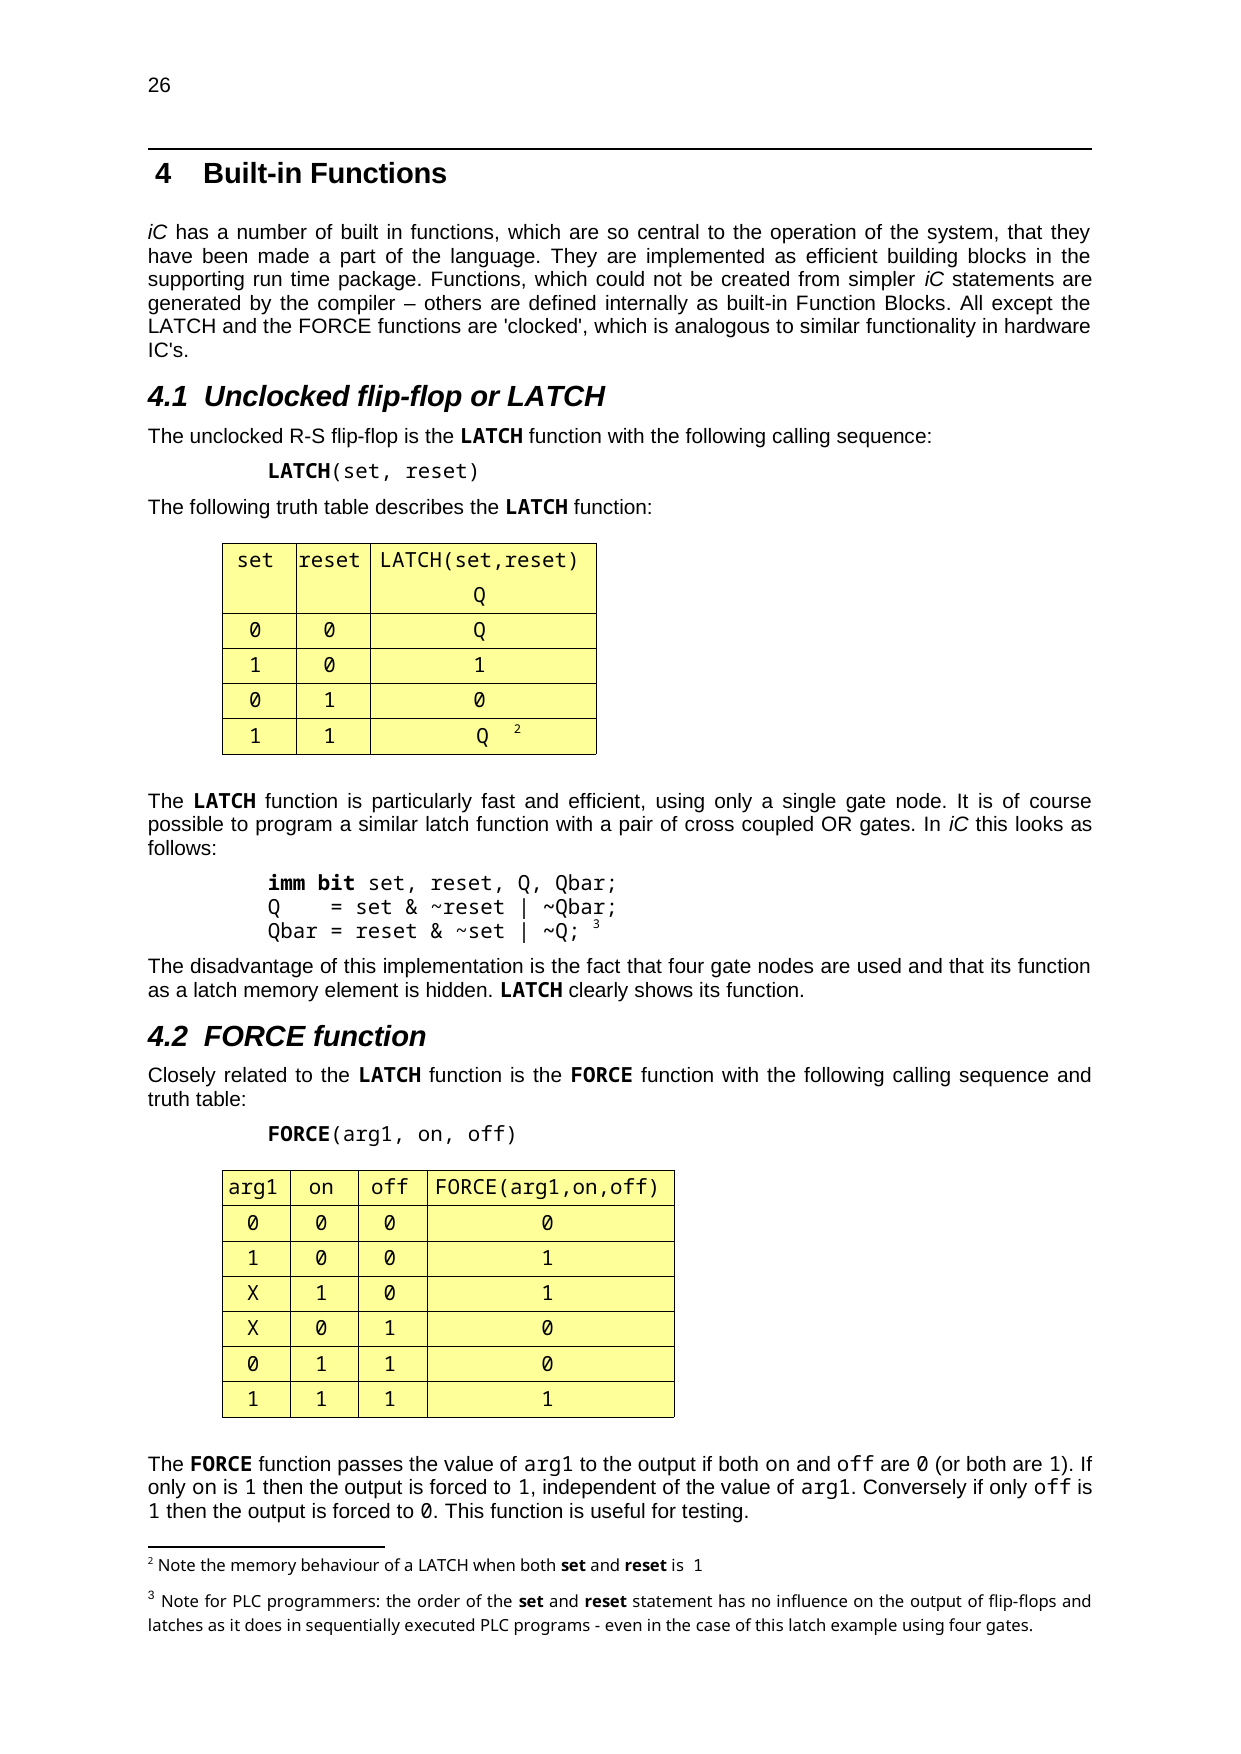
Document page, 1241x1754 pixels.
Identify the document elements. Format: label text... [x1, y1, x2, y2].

table_cell 1 [428, 1242, 674, 1276]
table_header LATCH(set,reset) [371, 544, 596, 578]
table_cell 0 [223, 614, 296, 648]
table_cell 0 [223, 684, 296, 718]
subtitle Unclocked flip-flop or LATCH [148, 380, 1092, 413]
table_cell 0 [428, 1206, 674, 1241]
table_cell 1 [223, 649, 296, 683]
table_cell 0 [359, 1277, 427, 1311]
table_cell 0 [223, 1206, 290, 1241]
text Note for PLC programmers: the order of the set and reset statement has no influence on the output of flip-flops and latches as it does in sequentially executed PLC programs - even in the case of this latch example using four gates. [148, 1588, 1092, 1636]
text The FORCE function passes the value of arg1 to the output if both on and off are 0 (or both are 1). If only on is 1 then the output is forced to 1, independent of the value of arg1. Conversely if only off is 1 then the output is forced to 0. This function is useful for testing. [148, 1452, 1092, 1523]
text The disadvantage of this implementation is the fact that four gate nodes are used and that its function as a latch memory element is hidden. LATCH clearly shows its function. [148, 954, 1092, 1002]
table_cell 0 [291, 1312, 358, 1346]
text The LATCH function is particularly fast and efficient, using only a single gate node. It is of course possible to program a similar latch function with a pair of cross coupled OR gates. In iC this looks as follows: [148, 789, 1092, 860]
table_cell 1 [291, 1277, 358, 1311]
table_cell 0 [297, 614, 370, 648]
text FORCE(arg1, on, off) [268, 1123, 1092, 1147]
text LATCH(set, reset) [268, 460, 1092, 483]
table_cell X [223, 1312, 290, 1346]
table_cell 1 [291, 1382, 358, 1417]
table_cell 0 [223, 1347, 290, 1381]
table_header FORCE(arg1,on,off) [428, 1171, 674, 1205]
table_cell 1 [223, 1382, 290, 1417]
table_cell Q [371, 614, 596, 648]
table_header off [359, 1171, 427, 1205]
text Closely related to the LATCH function is the FORCE function with the following calling sequence and truth table: [148, 1064, 1092, 1111]
table_header set [223, 544, 296, 578]
table_cell 1 [371, 649, 596, 683]
table_header on [291, 1171, 358, 1205]
table_cell 1 [359, 1382, 427, 1417]
text imm bit set, reset, Q, Qbar; Q = set & ~reset | ~Qbar; Qbar = reset & ~set | ~Q; [268, 872, 1092, 943]
text The following truth table describes the LATCH function: [148, 495, 1092, 519]
subtitle Built-in Functions [148, 150, 1092, 197]
table_header arg1 [223, 1171, 290, 1205]
table_cell 1 [297, 719, 370, 754]
table_cell 0 [291, 1242, 358, 1276]
text iC has a number of built in functions, which are so central to the operation of the system, that they have been made a part of the language. They are implemented as efficient building blocks in the supporting run time package. Functions, which could not be created from simpler iC statements are generated by the compiler – others are defined internally as built-in Function Blocks. All except the LATCH and the FORCE functions are 'clocked', which is analogous to similar functionality in hardware IC's. [148, 221, 1092, 362]
table_header reset [297, 544, 370, 578]
table_cell 1 [359, 1347, 427, 1381]
table_cell 1 [428, 1277, 674, 1311]
table_cell 0 [359, 1242, 427, 1276]
table_cell Q [371, 719, 596, 754]
table_cell 1 [428, 1382, 674, 1417]
table_cell 1 [359, 1312, 427, 1346]
text The unclocked R-S flip-flop is the LATCH function with the following calling sequence: [148, 424, 1092, 448]
table_cell 1 [223, 719, 296, 754]
table_cell [297, 578, 370, 613]
table_cell [223, 578, 296, 613]
table_cell 0 [428, 1347, 674, 1381]
table_cell 0 [291, 1206, 358, 1241]
table_cell 1 [297, 684, 370, 718]
table_cell 0 [428, 1312, 674, 1346]
table_cell 1 [223, 1242, 290, 1276]
table_cell X [223, 1277, 290, 1311]
table_cell 0 [359, 1206, 427, 1241]
subtitle FORCE function [148, 1019, 1092, 1052]
table_cell 0 [371, 684, 596, 718]
table_cell 0 [297, 649, 370, 683]
table_cell 1 [291, 1347, 358, 1381]
table_cell Q [371, 578, 596, 613]
